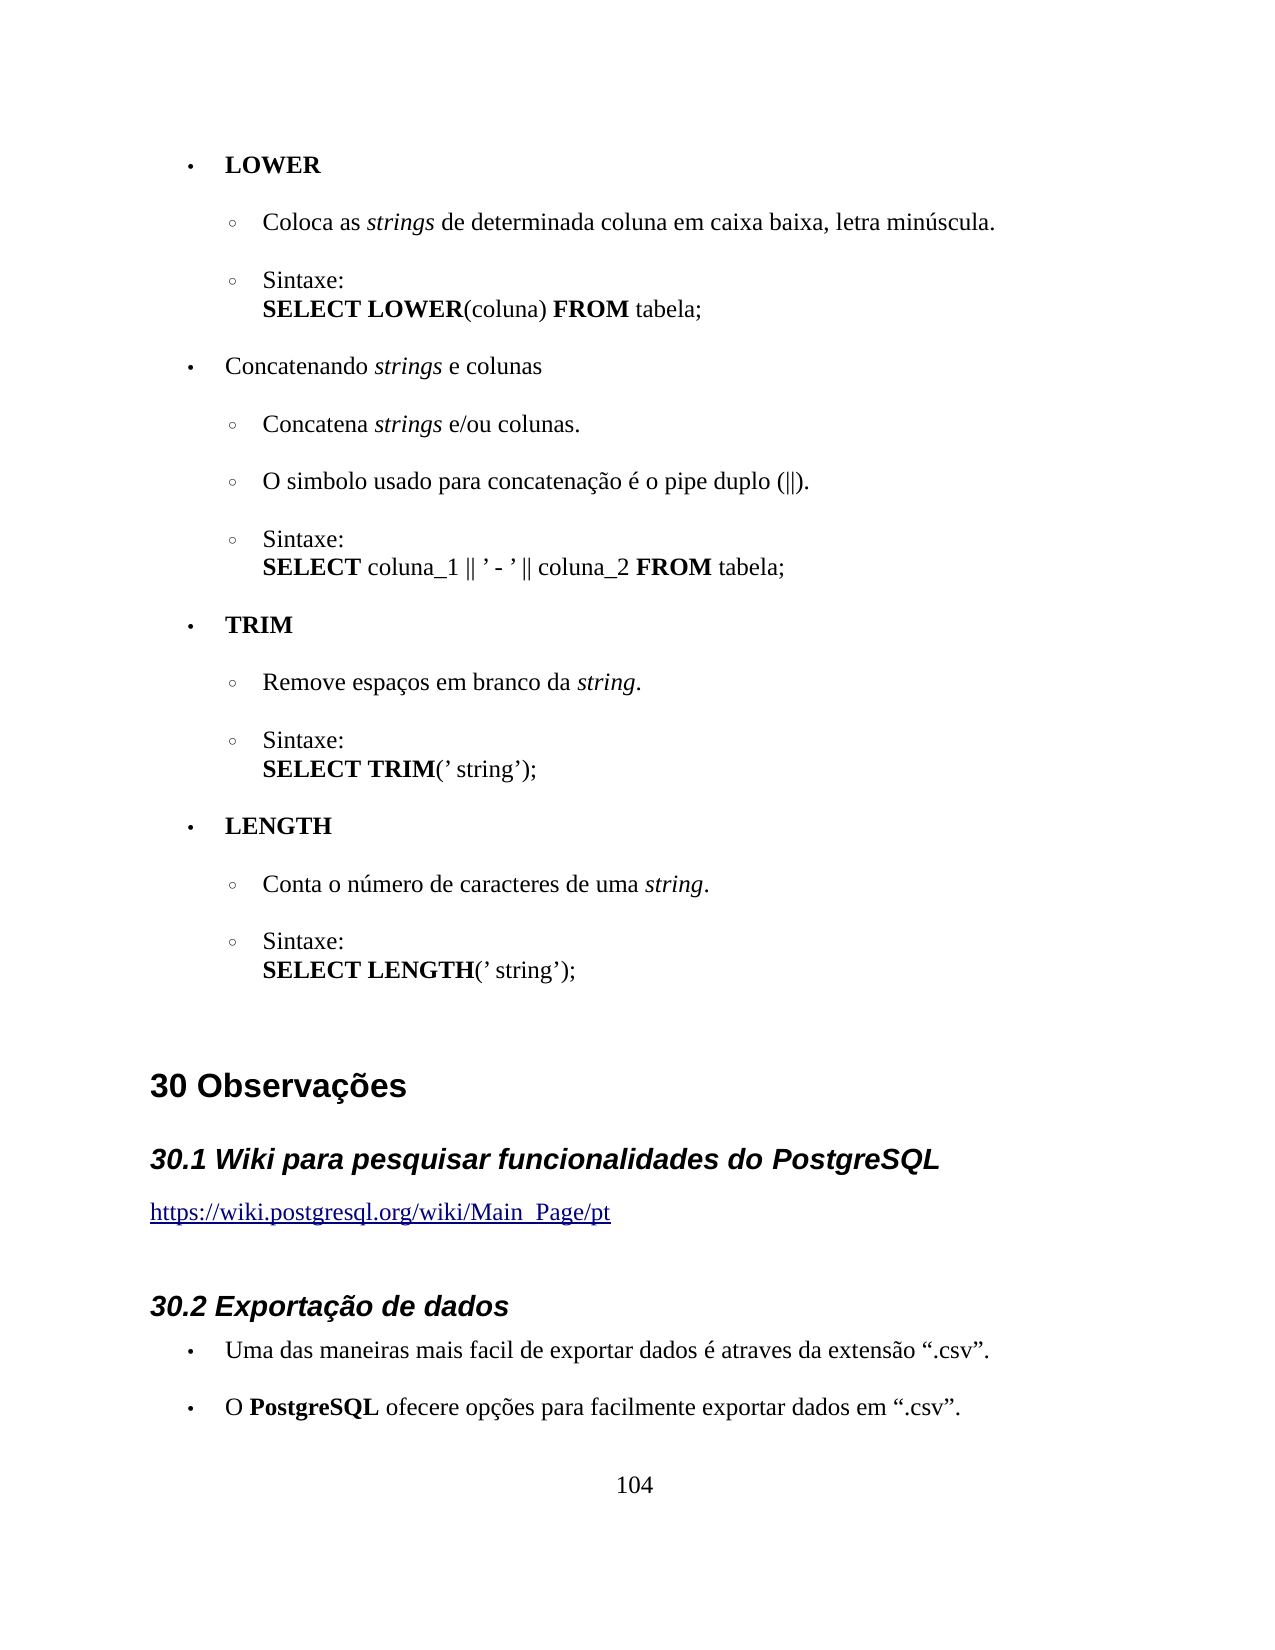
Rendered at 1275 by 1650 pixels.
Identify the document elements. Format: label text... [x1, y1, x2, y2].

list Remove espaços em branco da string. [225, 667, 1125, 725]
list O simbolo usado para concatenação é o pipe duplo (||). [225, 466, 1125, 524]
list Uma das maneiras mais facil de exportar dados é atraves da extensão “.csv”. [187, 1335, 1125, 1392]
list Sintaxe: SELECT LENGTH(’ string’); [225, 926, 1125, 1012]
text https://wiki.postgresql.org/wiki/Main_Page/pt [150, 1197, 1125, 1255]
list Sintaxe: SELECT LOWER(coluna) FROM tabela; [225, 265, 1125, 351]
list Sintaxe: SELECT TRIM(’ string’); [225, 725, 1125, 811]
list Concatenando strings e colunas [187, 351, 1125, 409]
list TRIM [187, 610, 1125, 667]
subtitle 30.1 Wiki para pesquisar funcionalidades do PostgreSQL [150, 1142, 1125, 1176]
list LOWER [187, 150, 1125, 207]
subtitle 30 Observações [150, 1066, 1125, 1105]
list Coloca as strings de determinada coluna em caixa baixa, letra minúscula. [225, 207, 1125, 265]
subtitle 30.2 Exportação de dados [150, 1289, 1125, 1322]
list O PostgreSQL ofecere opções para facilmente exportar dados em “.csv”. [187, 1392, 1125, 1421]
list Concatena strings e/ou colunas. [225, 409, 1125, 466]
list LENGTH [187, 811, 1125, 869]
list Conta o número de caracteres de uma string. [225, 869, 1125, 926]
list Sintaxe: SELECT coluna_1 || ’ - ’ || coluna_2 FROM tabela; [225, 524, 1125, 610]
